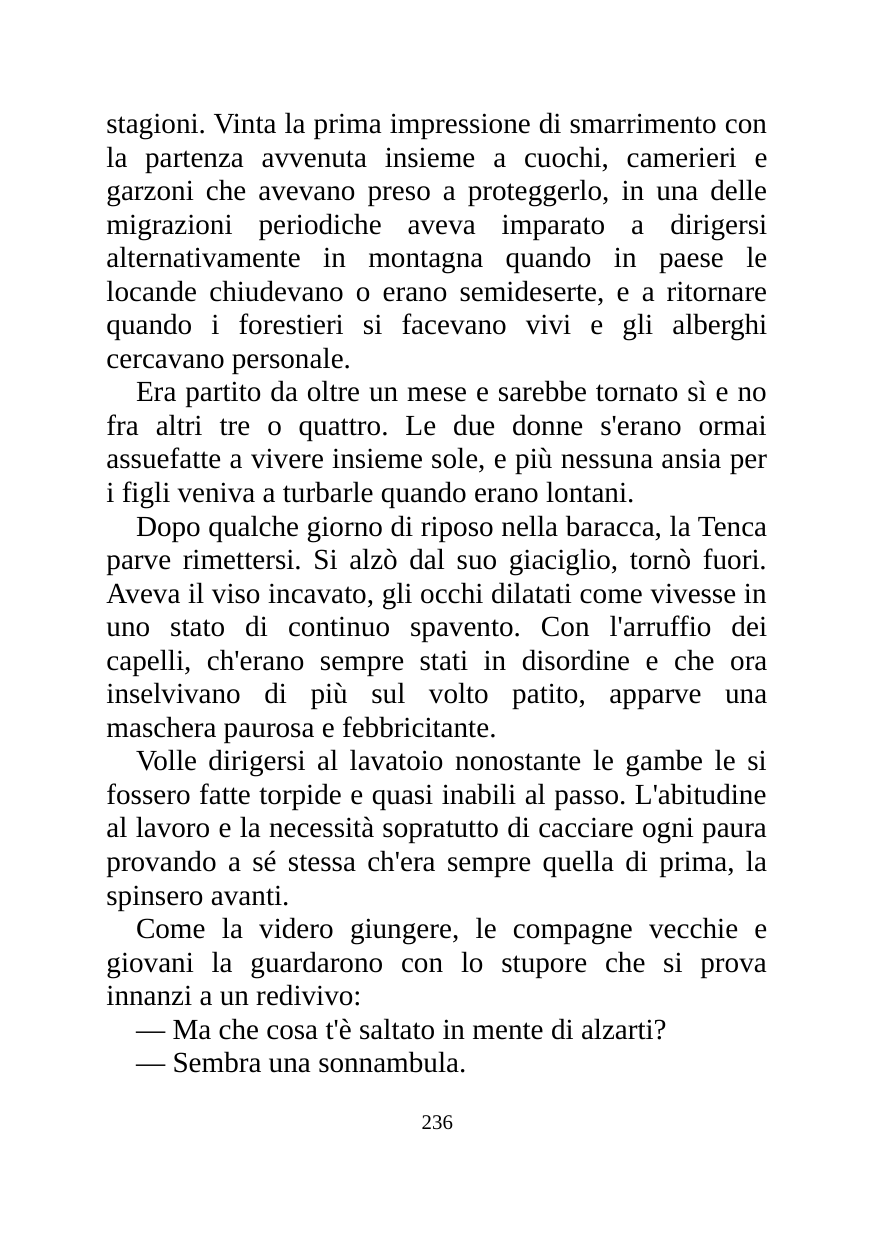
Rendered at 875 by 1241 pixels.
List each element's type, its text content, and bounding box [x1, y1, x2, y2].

text — Sembra una sonnambula. [106, 1045, 768, 1079]
text stagioni. Vinta la prima impressione di smarrimento con la partenza avvenuta insieme a cuochi, camerieri e garzoni che avevano preso a proteggerlo, in una delle migrazioni periodiche aveva imparato a dirigersi alternativamente in montagna quando in paese le locande chiudevano o erano semideserte, e a ritornare quando i forestieri si facevano vivi e gli alberghi cercavano personale. [106, 106, 768, 374]
text Volle dirigersi al lavatoio nonostante le gambe le si fossero fatte torpide e quasi inabili al passo. L'abitudine al lavoro e la necessità sopratutto di cacciare ogni paura provando a sé stessa ch'era sempre quella di prima, la spinsero avanti. [106, 743, 768, 911]
text Era partito da oltre un mese e sarebbe tornato sì e no fra altri tre o quattro. Le due donne s'erano ormai assuefatte a vivere insieme sole, e più nessuna ansia per i figli veniva a turbarle quando erano lontani. [106, 374, 768, 509]
text Dopo qualche giorno di riposo nella baracca, la Tenca parve rimettersi. Si alzò dal suo giaciglio, tornò fuori. Aveva il viso incavato, gli occhi dilatati come vivesse in uno stato di continuo spavento. Con l'arruffio dei capelli, ch'erano sempre stati in disordine e che ora inselvivano di più sul volto patito, apparve una maschera paurosa e febbricitante. [106, 509, 768, 743]
text Come la videro giungere, le compagne vecchie e giovani la guardarono con lo stupore che si prova innanzi a un redivivo: [106, 911, 768, 1012]
text — Ma che cosa t'è saltato in mente di alzarti? [106, 1012, 768, 1045]
